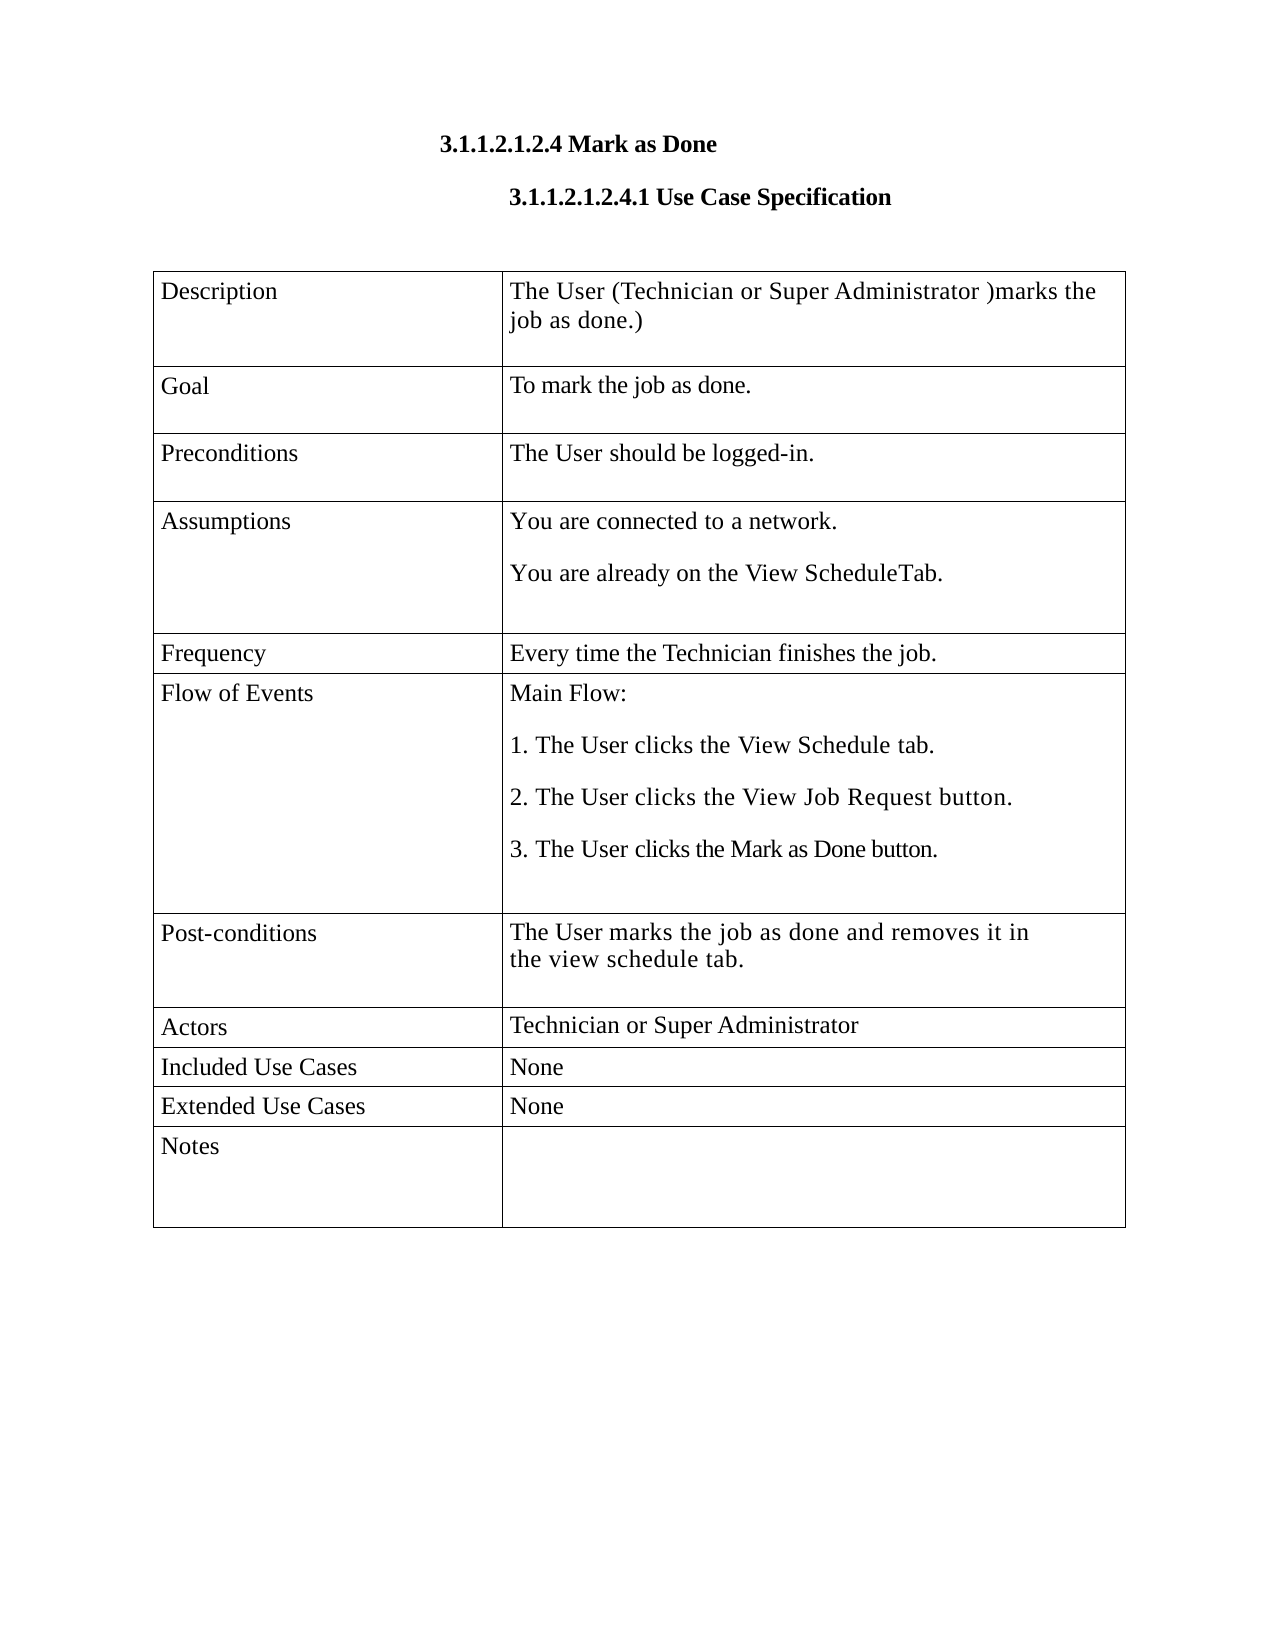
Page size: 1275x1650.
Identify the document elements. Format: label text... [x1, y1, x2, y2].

table_cell The User should be logged-in. [503, 434, 1125, 501]
table_cell Flow of Events [154, 674, 502, 912]
table_cell Notes [154, 1127, 502, 1227]
table_cell The User marks the job as done and removes it in the view schedule tab. [503, 914, 1125, 1007]
table_cell Included Use Cases [154, 1048, 502, 1086]
table_cell Every time the Technician finishes the job. [503, 634, 1125, 673]
table_cell Post-conditions [154, 914, 502, 1007]
table_cell Main Flow: 1. The User clicks the View Schedule tab. 2. The User clicks the View Job Request button. 3. The User clicks the Mark as Done button. [503, 674, 1125, 912]
table_cell [503, 1127, 1125, 1227]
table_cell Extended Use Cases [154, 1087, 502, 1126]
text 3.1.1.2.1.2.4.1 Use Case Specification [63, 182, 1135, 211]
table_cell Technician or Super Administrator [503, 1008, 1125, 1047]
table_cell Actors [154, 1008, 502, 1047]
table_cell Frequency [154, 634, 502, 673]
table_cell To mark the job as done. [503, 367, 1125, 433]
table_header Description [154, 272, 502, 366]
table_cell None [503, 1048, 1125, 1086]
table_cell None [503, 1087, 1125, 1126]
table_cell Assumptions [154, 502, 502, 633]
table_cell You are connected to a network. You are already on the View ScheduleTab. [503, 502, 1125, 633]
text 3.1.1.2.1.2.4 Mark as Done [63, 129, 1135, 157]
table_cell Preconditions [154, 434, 502, 501]
table_header The User (Technician or Super Administrator )marks the job as done.) [503, 272, 1125, 366]
table_cell Goal [154, 367, 502, 433]
